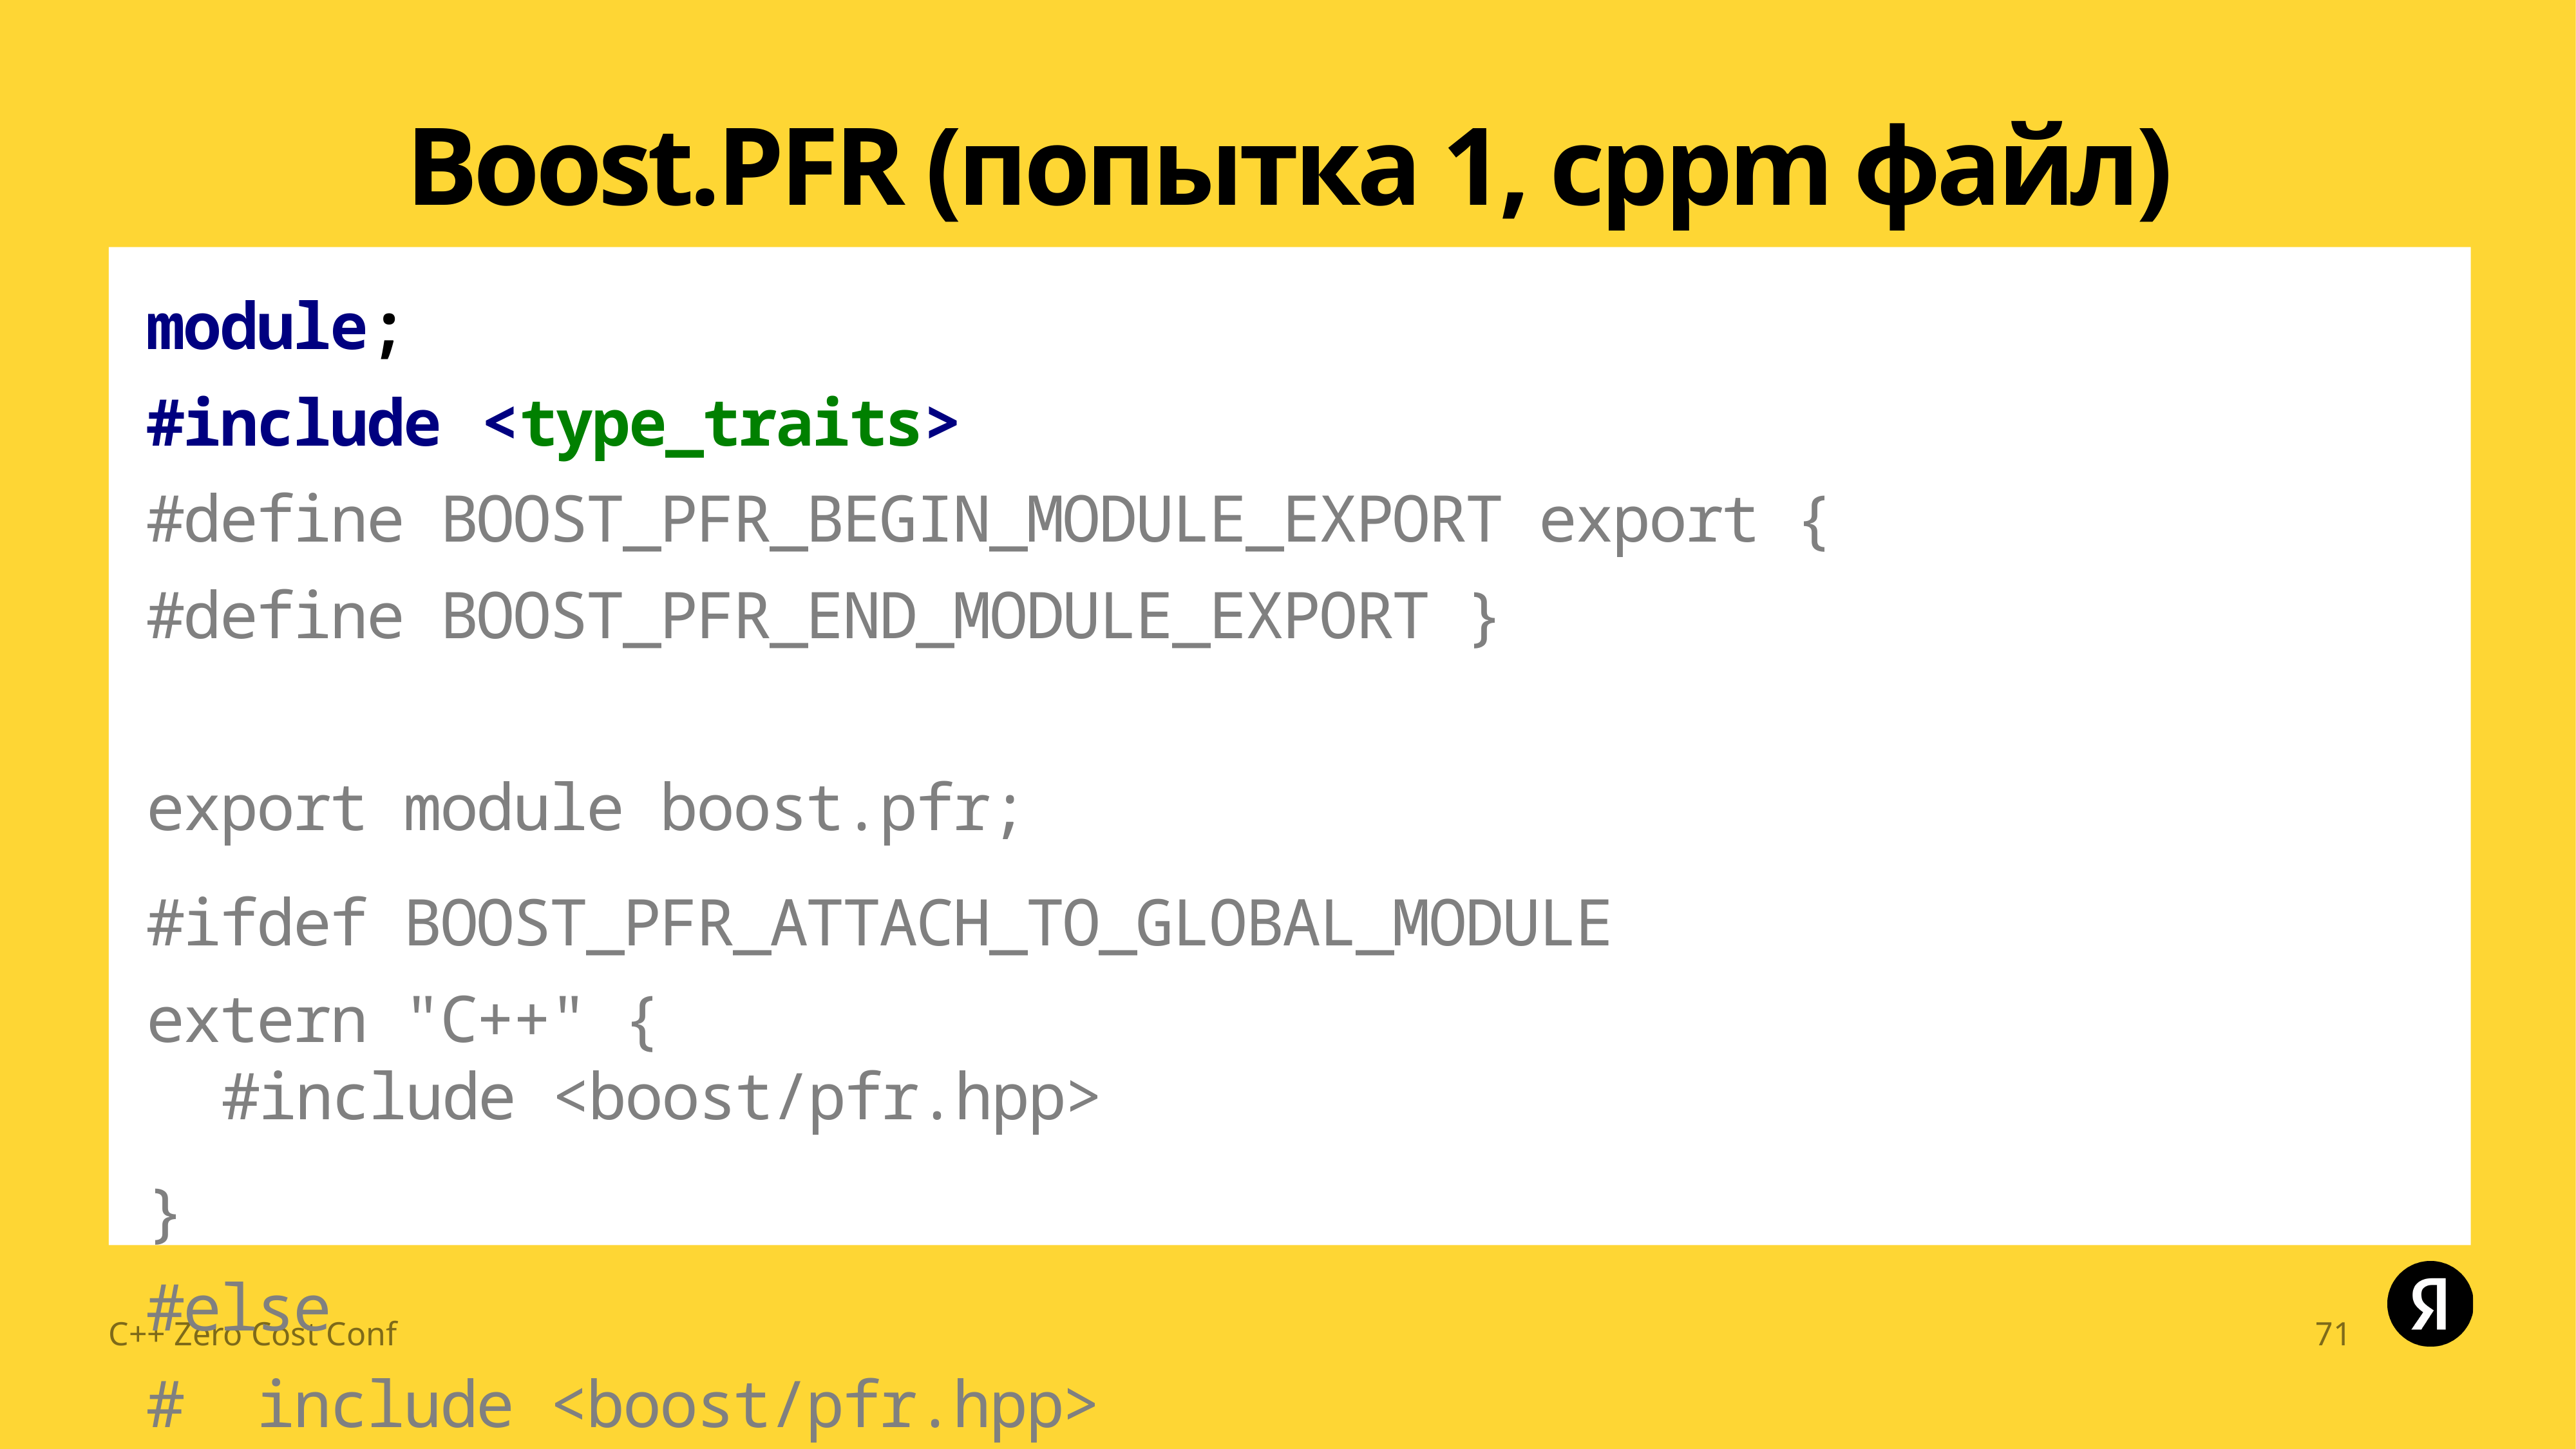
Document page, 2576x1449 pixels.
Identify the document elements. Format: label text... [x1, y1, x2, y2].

title Boost.PFR (попытка 1, cppm файл) [106, 101, 2473, 228]
picture [2387, 1261, 2474, 1347]
list module; #include <type_traits> #define BOOST_PFR_BEGIN_MODULE_EXPORT export { #define BOOST_PFR_END_MODULE_EXPORT } export module boost.pfr; #ifdef BOOST_PFR_ATTACH_TO_GLOBAL_MODULE extern "C++" { #include <boost/pfr.hpp> } #else # include <boost/pfr.hpp> #endif [108, 247, 2471, 1245]
